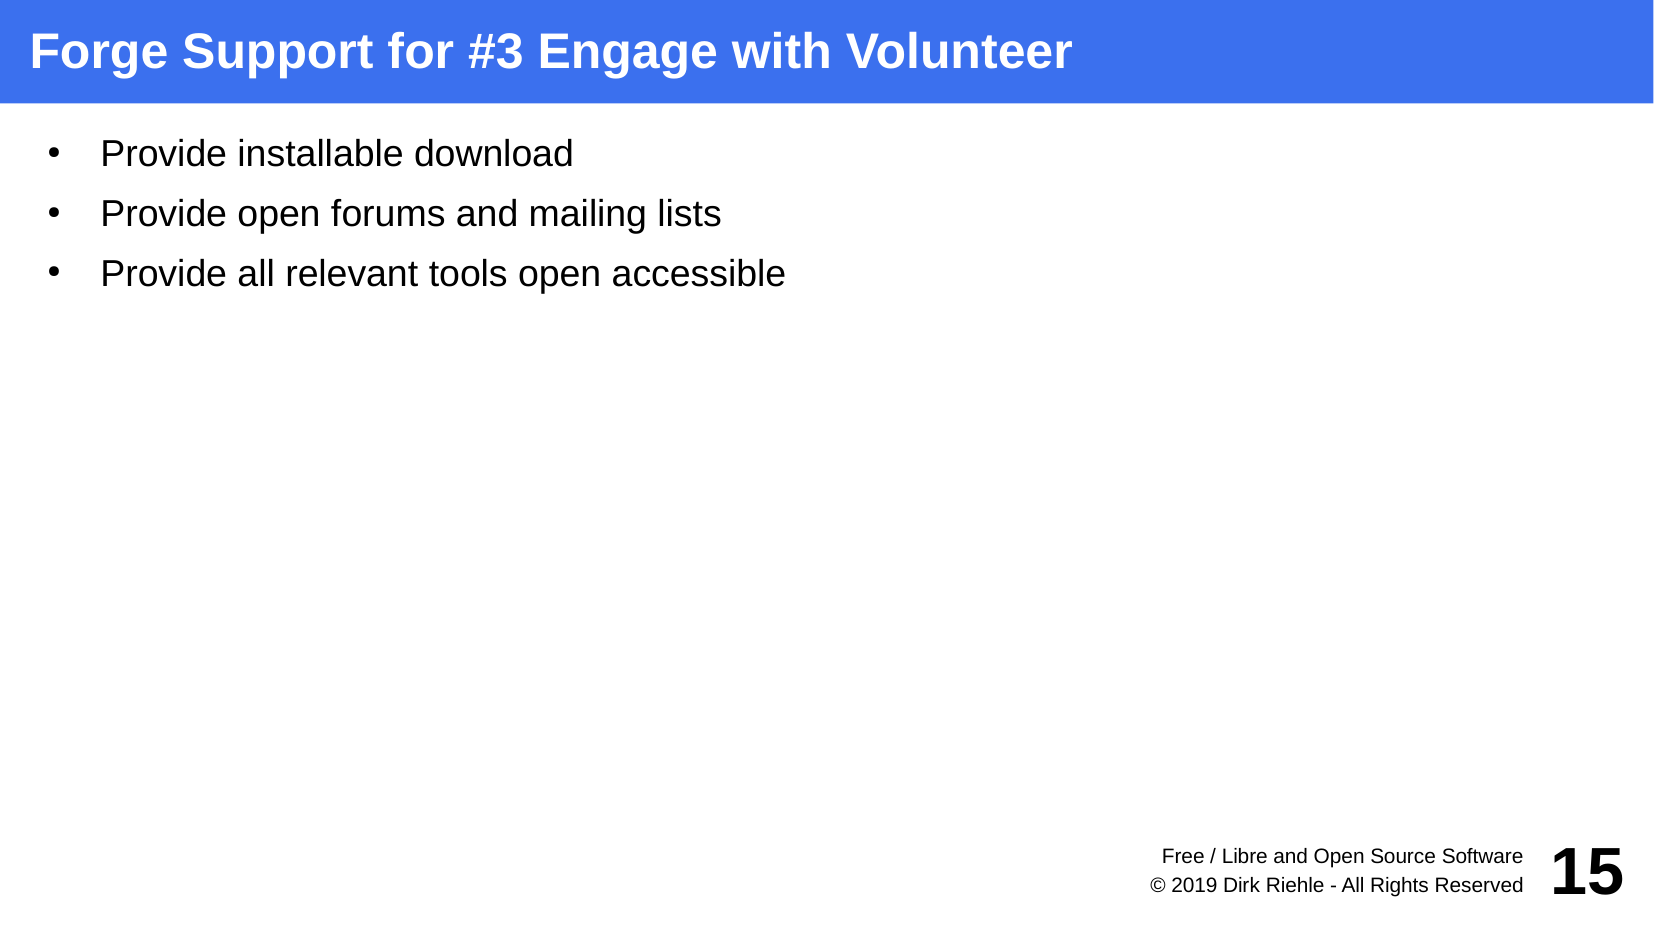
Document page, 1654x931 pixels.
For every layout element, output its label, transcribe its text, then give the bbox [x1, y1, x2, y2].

title Forge Support for #3 Engage with Volunteer [0, 0, 1654, 104]
list Provide installable download Provide open forums and mailing lists Provide all relevant tools open accessible [29, 132, 1625, 813]
